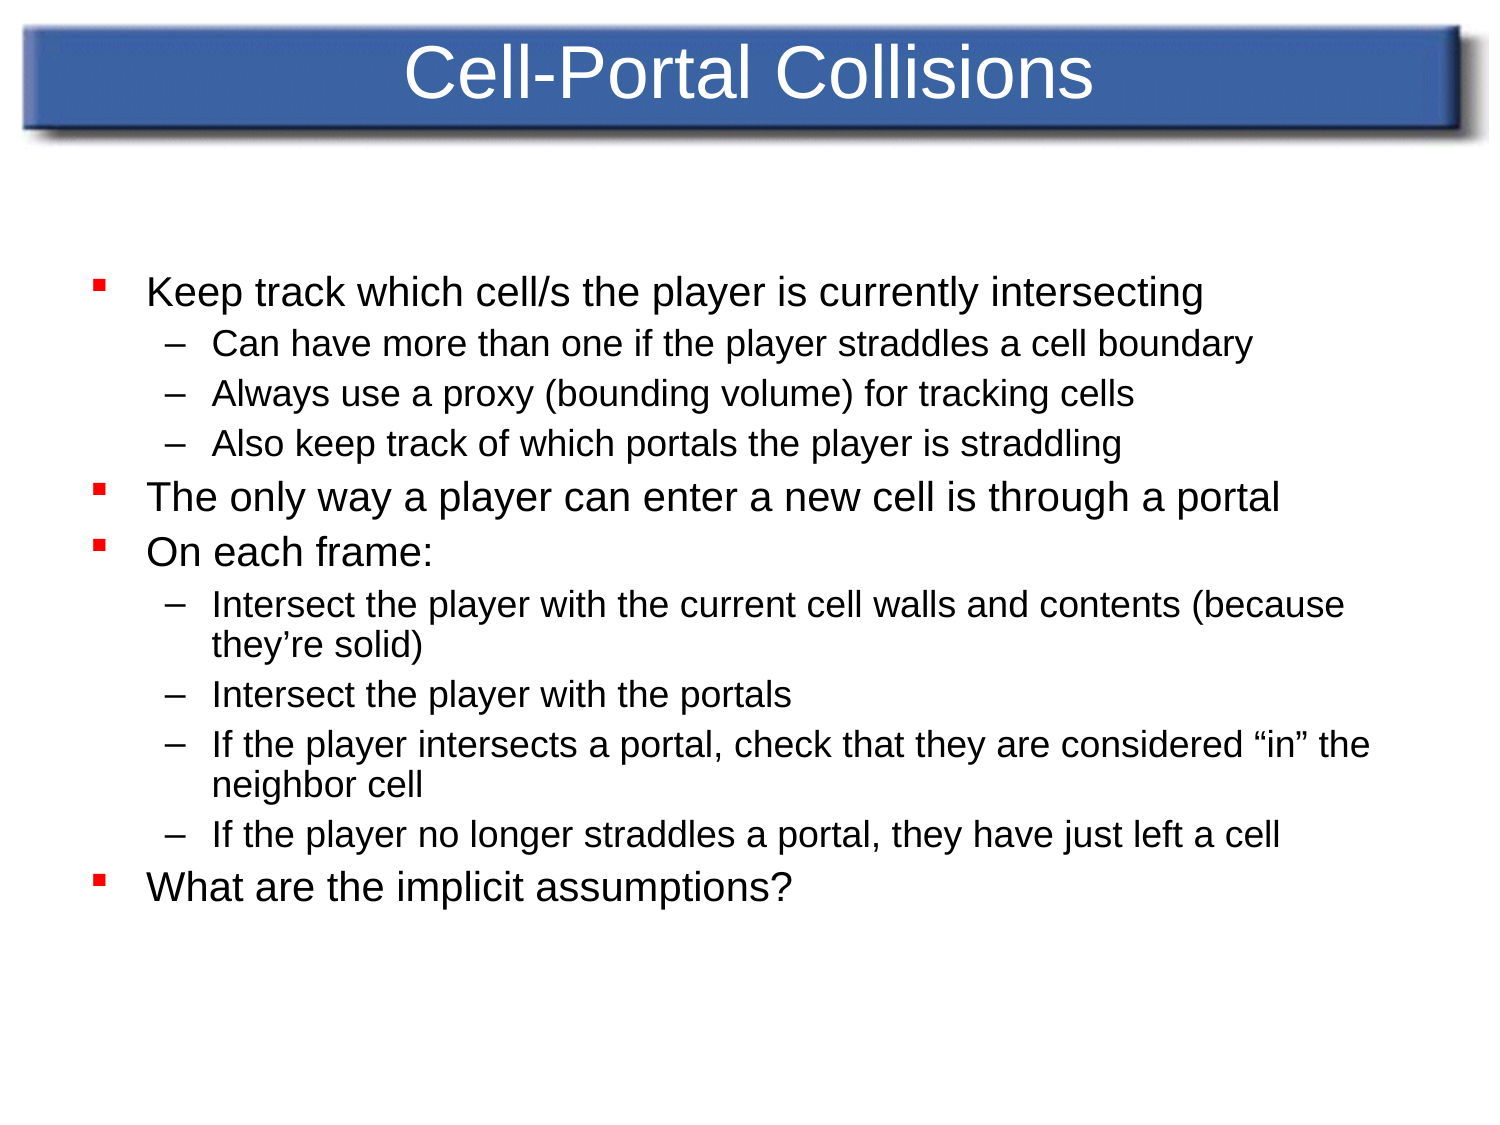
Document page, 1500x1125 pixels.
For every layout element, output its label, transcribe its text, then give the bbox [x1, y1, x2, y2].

picture [21, 22, 1489, 149]
list Keep track which cell/s the player is currently intersecting Can have more than one if the player straddles a cell boundary Always use a proxy (bounding volume) for tracking cells Also keep track of which portals the player is straddling The only way a player can enter a new cell is through a portal On each frame: Intersect the player with the current cell walls and contents (because they’re solid) Intersect the player with the portals If the player intersects a portal, check that they are considered “in” the neighbor cell If the player no longer straddles a portal, they have just left a cell What are the implicit assumptions? [75, 262, 1426, 1006]
title Cell-Portal Collisions [75, 0, 1426, 138]
